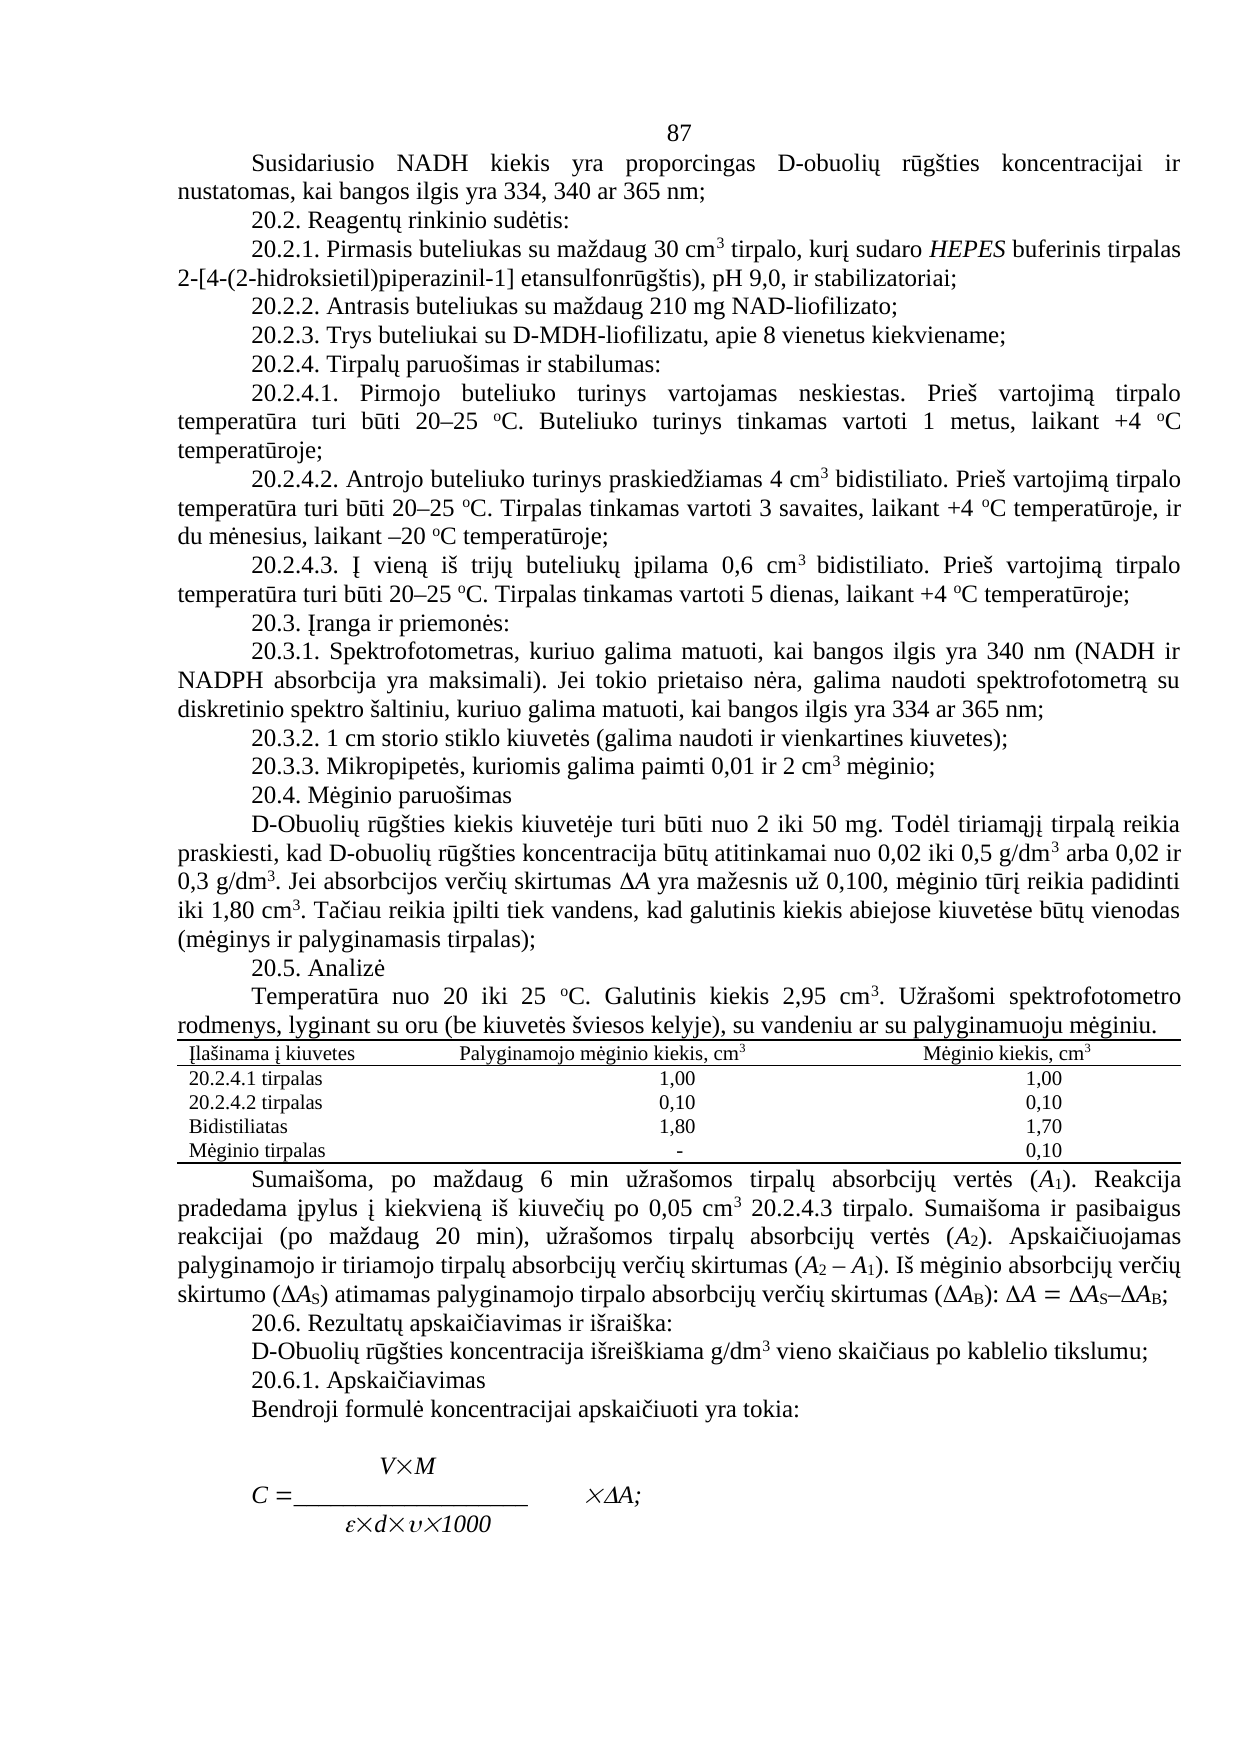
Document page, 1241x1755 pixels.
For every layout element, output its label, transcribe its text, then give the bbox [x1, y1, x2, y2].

table_cell 1,00 0,10 1,70 0,10 [912, 1066, 1181, 1162]
text C  A; [177, 1480, 1181, 1509]
text 20.2.4. Tirpalų paruošimas ir stabilumas: [177, 349, 1181, 378]
text VM [177, 1451, 1181, 1480]
text 20.2.3. Trys buteliukai su D-MDH-liofilizatu, apie 8 vienetus kiekviename; [177, 320, 1181, 349]
table_header Palyginamojo mėginio kiekis, cm3 [448, 1041, 912, 1064]
text 20.2.2. Antrasis buteliukas su maždaug 210 mg NAD-liofilizato; [177, 291, 1181, 320]
text 20.2.4.3. Į vieną iš trijų buteliukų įpilama 0,6 cm3 bidistiliato. Prieš vartojimą tirpalo temperatūra turi būti 20–25 oC. Tirpalas tinkamas vartoti 5 dienas, laikant +4 oC temperatūroje; [177, 550, 1181, 608]
table_header Mėginio kiekis, cm3 [912, 1041, 1181, 1064]
table_cell 1,00 0,10 1,80 - [448, 1066, 912, 1162]
text d1000 [177, 1509, 1181, 1538]
text 20.3. Įranga ir priemonės: [177, 608, 1181, 636]
text 20.2.4.1. Pirmojo buteliuko turinys vartojamas neskiestas. Prieš vartojimą tirpalo temperatūra turi būti 20–25 oC. Buteliuko turinys tinkamas vartoti 1 metus, laikant +4 oC temperatūroje; [177, 378, 1181, 464]
text 20.2.4.2. Antrojo buteliuko turinys praskiedžiamas 4 cm3 bidistiliato. Prieš vartojimą tirpalo temperatūra turi būti 20–25 oC. Tirpalas tinkamas vartoti 3 savaites, laikant +4 oC temperatūroje, ir du mėnesius, laikant –20 oC temperatūroje; [177, 464, 1181, 550]
text Sumaišoma, po maždaug 6 min užrašomos tirpalų absorbcijų vertės (A1). Reakcija pradedama įpylus į kiekvieną iš kiuvečių po 0,05 cm3 20.2.4.3 tirpalo. Sumaišoma ir pasibaigus reakcijai (po maždaug 20 min), užrašomos tirpalų absorbcijų vertės (A2). Apskaičiuojamas palyginamojo ir tiriamojo tirpalų absorbcijų verčių skirtumas (A2 – A1). Iš mėginio absorbcijų verčių skirtumo (AS) atimamas palyginamojo tirpalo absorbcijų verčių skirtumas (AB): A  AS–AB; [177, 1164, 1181, 1308]
text 20.2. Reagentų rinkinio sudėtis: [177, 205, 1181, 234]
text Bendroji formulė koncentracijai apskaičiuoti yra tokia: [177, 1394, 1181, 1423]
text D-Obuolių rūgšties kiekis kiuvetėje turi būti nuo 2 iki 50 mg. Todėl tiriamąjį tirpalą reikia praskiesti, kad D-obuolių rūgšties koncentracija būtų atitinkamai nuo 0,02 iki 0,5 g/dm3 arba 0,02 ir 0,3 g/dm3. Jei absorbcijos verčių skirtumas A yra mažesnis už 0,100, mėginio tūrį reikia padidinti iki 1,80 cm3. Tačiau reikia įpilti tiek vandens, kad galutinis kiekis abiejose kiuvetėse būtų vienodas (mėginys ir palyginamasis tirpalas); [177, 809, 1181, 953]
text 20.2.1. Pirmasis buteliukas su maždaug 30 cm3 tirpalo, kurį sudaro HEPES buferinis tirpalas 2-[4-(2-hidroksietil)piperazinil-1] etansulfonrūgštis), pH 9,0, ir stabilizatoriai; [177, 234, 1181, 291]
text 20.4. Mėginio paruošimas [177, 780, 1181, 809]
text D-Obuolių rūgšties koncentracija išreiškiama g/dm3 vieno skaičiaus po kablelio tikslumu; [177, 1336, 1181, 1365]
table_header Įlašinama į kiuvetes [177, 1041, 448, 1064]
text 20.6.1. Apskaičiavimas [177, 1365, 1181, 1394]
table_cell 20.2.4.1 tirpalas 20.2.4.2 tirpalas Bidistiliatas Mėginio tirpalas [177, 1066, 448, 1162]
text 20.3.2. 1 cm storio stiklo kiuvetės (galima naudoti ir vienkartines kiuvetes); [177, 723, 1181, 751]
text Susidariusio NADH kiekis yra proporcingas D-obuolių rūgšties koncentracijai ir nustatomas, kai bangos ilgis yra 334, 340 ar 365 nm; [177, 148, 1181, 205]
text 20.3.3. Mikropipetės, kuriomis galima paimti 0,01 ir 2 cm3 mėginio; [177, 751, 1181, 780]
text Temperatūra nuo 20 iki 25 oC. Galutinis kiekis 2,95 cm3. Užrašomi spektrofotometro rodmenys, lyginant su oru (be kiuvetės šviesos kelyje), su vandeniu ar su palyginamuoju mėginiu. [177, 981, 1181, 1039]
text 20.6. Rezultatų apskaičiavimas ir išraiška: [177, 1308, 1181, 1336]
text 20.5. Analizė [177, 953, 1181, 981]
text 20.3.1. Spektrofotometras, kuriuo galima matuoti, kai bangos ilgis yra 340 nm (NADH ir NADPH absorbcija yra maksimali). Jei tokio prietaiso nėra, galima naudoti spektrofotometrą su diskretinio spektro šaltiniu, kuriuo galima matuoti, kai bangos ilgis yra 334 ar 365 nm; [177, 636, 1181, 723]
